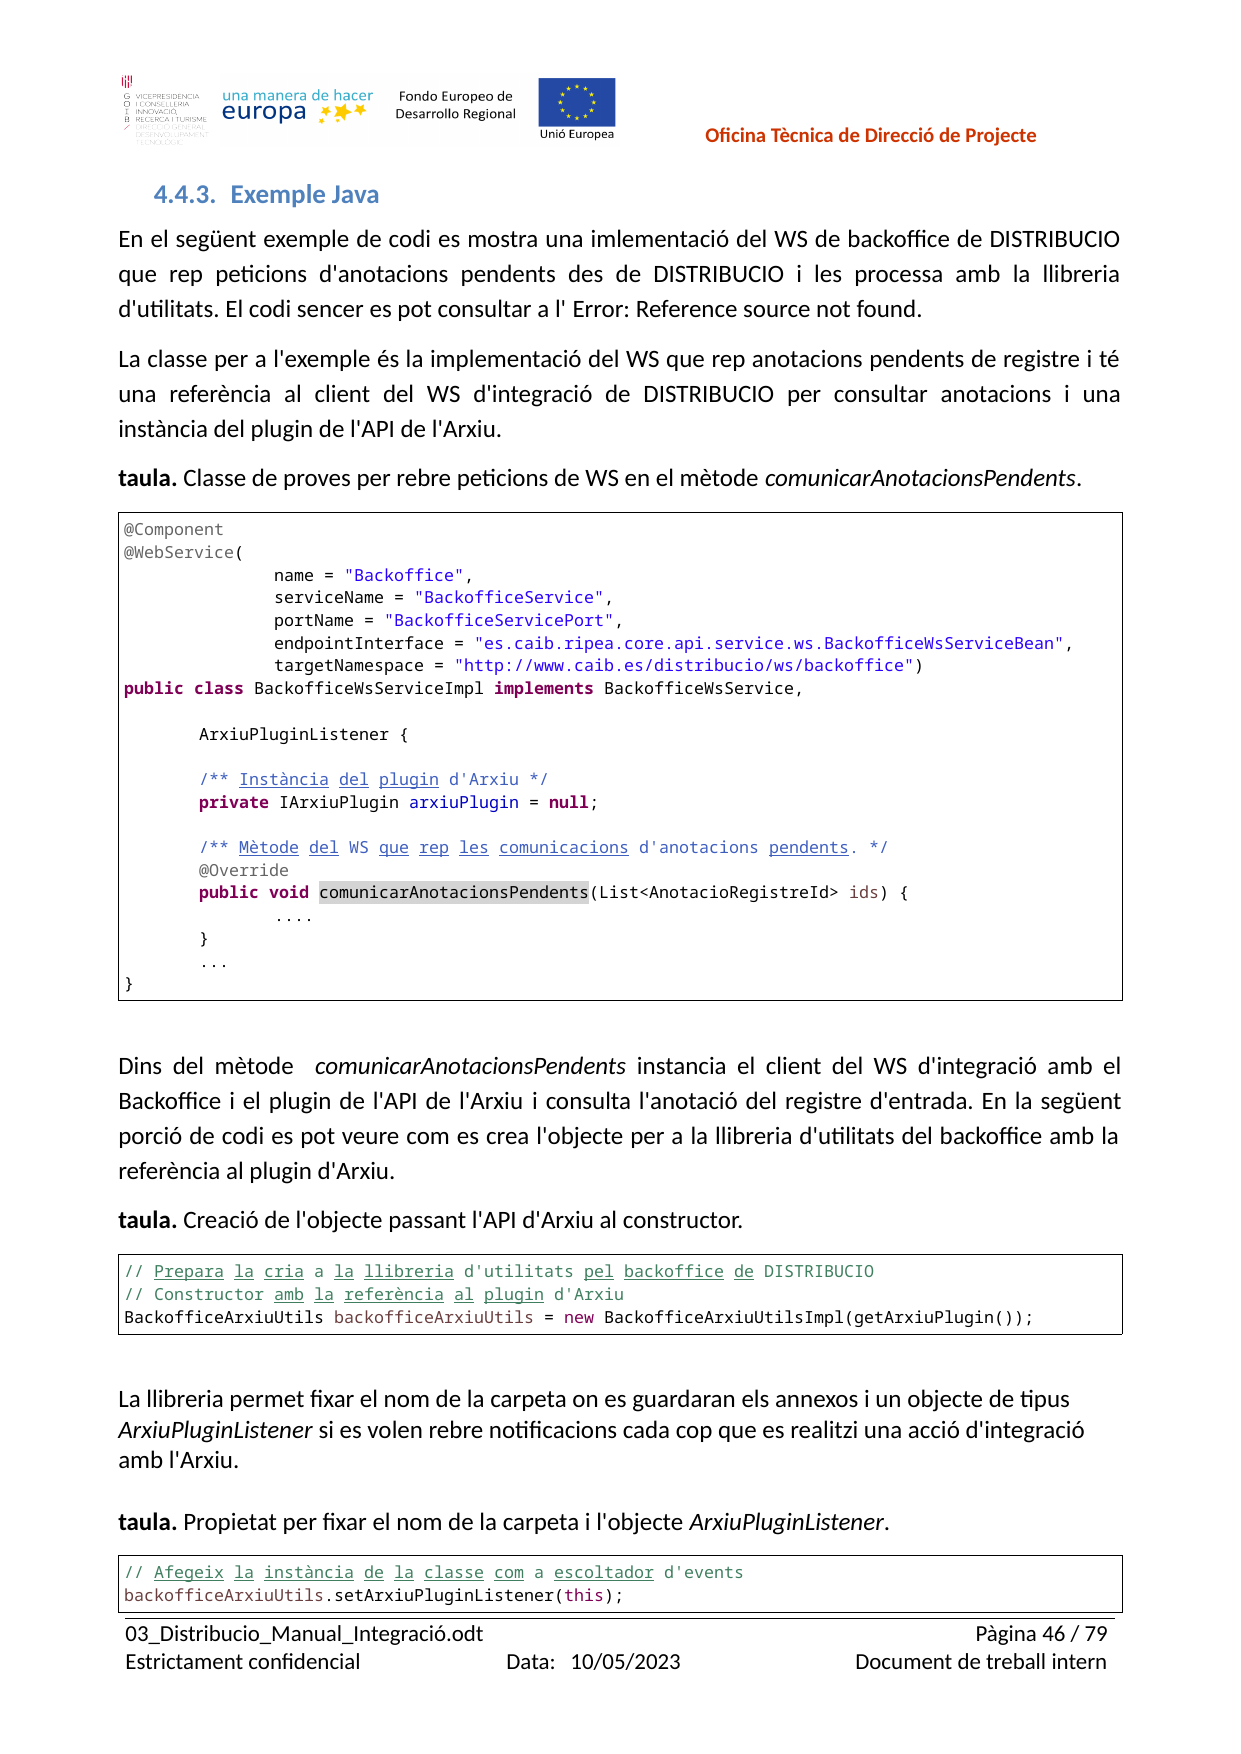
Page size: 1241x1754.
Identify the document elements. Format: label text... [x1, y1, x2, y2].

table_header // Afegeix la instància de la classe com a escoltador d'events backofficeArxiuUtils.setArxiuPluginListener(this); [119, 1556, 1122, 1612]
text taula. Propietat per fixar el nom de la carpeta i l'objecte ArxiuPluginListener. [118, 1506, 1122, 1536]
text En el següent exemple de codi es mostra una imlementació del WS de backoffice de DISTRIBUCIO que rep peticions d'anotacions pendents des de DISTRIBUCIO i les processa amb la llibreria d'utilitats. El codi sencer es pot consultar a l' Error: Reference source not found. [118, 223, 1122, 324]
table_header // Prepara la cria a la llibreria d'utilitats pel backoffice de DISTRIBUCIO // Constructor amb la referència al plugin d'Arxiu BackofficeArxiuUtils backofficeArxiuUtils = new BackofficeArxiuUtilsImpl(getArxiuPlugin()); [119, 1255, 1122, 1334]
subtitle Exemple Java [153, 178, 1122, 211]
text Dins del mètode comunicarAnotacionsPendents instancia el client del WS d'integració amb el Backoffice i el plugin de l'API de l'Arxiu i consulta l'anotació del registre d'entrada. En la següent porció de codi es pot veure com es crea l'objecte per a la llibreria d'utilitats del backoffice amb la referència al plugin d'Arxiu. [118, 1050, 1122, 1186]
text taula. Classe de proves per rebre peticions de WS en el mètode comunicarAnotacionsPendents. [118, 462, 1122, 493]
picture [118, 73, 213, 147]
picture [219, 73, 621, 147]
text La llibreria permet fixar el nom de la carpeta on es guardaran els annexos i un objecte de tipus ArxiuPluginListener si es volen rebre notificacions cada cop que es realitzi una acció d'integració amb l'Arxiu. [118, 1384, 1122, 1475]
text La classe per a l'exemple és la implementació del WS que rep anotacions pendents de registre i té una referència al client del WS d'integració de DISTRIBUCIO per consultar anotacions i una instància del plugin de l'API de l'Arxiu. [118, 343, 1122, 443]
text taula. Creació de l'objecte passant l'API d'Arxiu al constructor. [118, 1205, 1122, 1235]
table_header @Component @WebService( name = "Backoffice", serviceName = "BackofficeService", portName = "BackofficeServicePort", endpointInterface = "es.caib.ripea.core.api.service.ws.BackofficeWsServiceBean", targetNamespace = "http://www.caib.es/distribucio/ws/backoffice") public class BackofficeWsServiceImpl implements BackofficeWsService, ArxiuPluginListener { /** Instància del plugin d'Arxiu */ private IArxiuPlugin arxiuPlugin = null; /** Mètode del WS que rep les comunicacions d'anotacions pendents. */ @Override public void comunicarAnotacionsPendents(List<AnotacioRegistreId> ids) { .... } ... } [119, 513, 1122, 1000]
